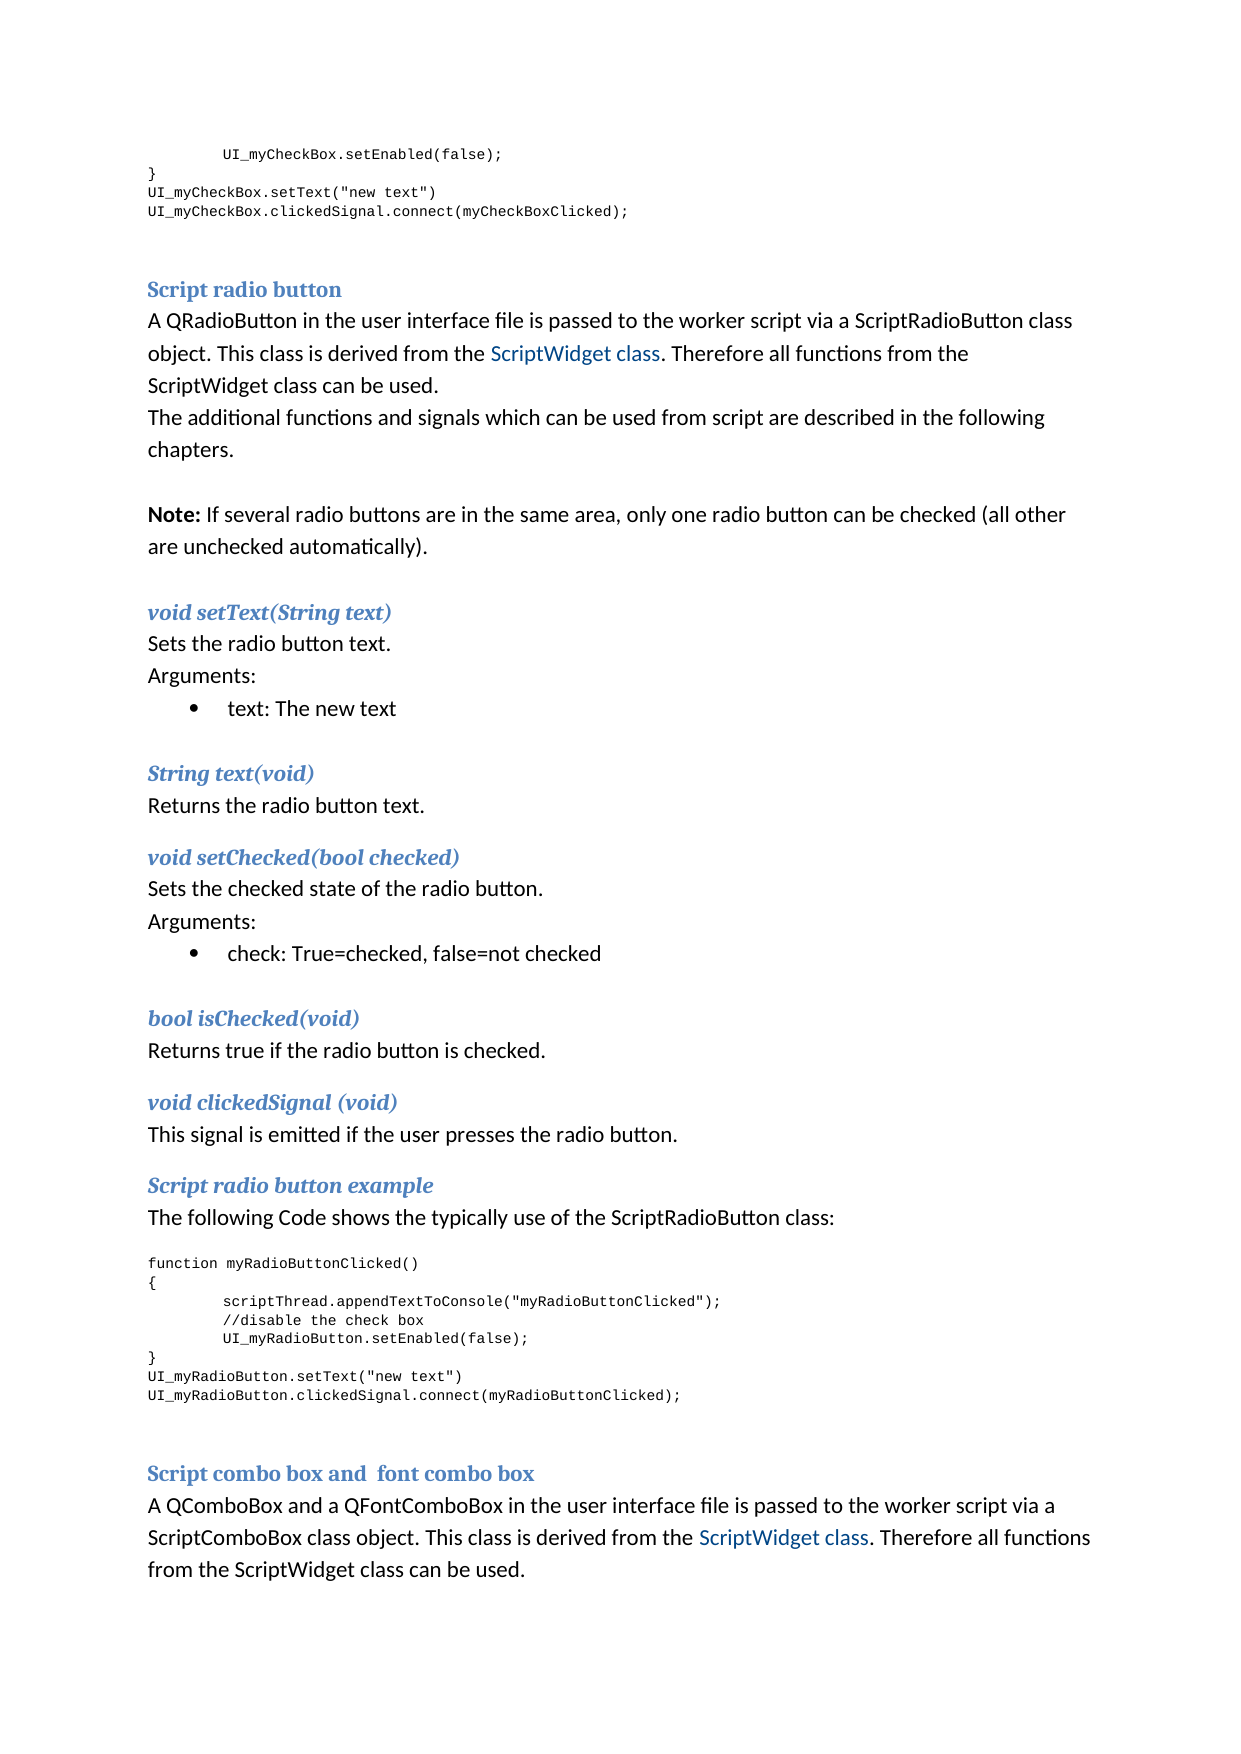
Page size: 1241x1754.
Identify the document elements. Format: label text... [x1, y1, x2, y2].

text UI_myRadioButton.setEnabled(false); [148, 1332, 1093, 1348]
subtitle Script combo box and font combo box [148, 1461, 1093, 1487]
text Arguments: [148, 662, 1093, 690]
list text: The new text [190, 694, 1093, 722]
subtitle Script radio button example [148, 1173, 1093, 1199]
text A QComboBox and a QFontComboBox in the user interface file is passed to the worker script via a ScriptComboBox class object. This class is derived from the ScriptWidget class. Therefore all functions from the ScriptWidget class can be used. [148, 1491, 1093, 1583]
text UI_myCheckBox.setText("new text") [148, 186, 1093, 202]
subtitle String text(void) [148, 761, 1093, 787]
text Sets the radio button text. [148, 629, 1093, 657]
subtitle bool isChecked(void) [148, 1006, 1093, 1033]
text } [148, 167, 1093, 183]
text UI_myCheckBox.clickedSignal.connect(myCheckBoxClicked); [148, 204, 1093, 221]
text //disable the check box [148, 1313, 1093, 1329]
text The following Code shows the typically use of the ScriptRadioButton class: [148, 1203, 1093, 1231]
text { [148, 1275, 1093, 1291]
subtitle void setText(String text) [148, 599, 1093, 626]
text UI_myRadioButton.setText("new text") [148, 1370, 1093, 1386]
text Arguments: [148, 907, 1093, 935]
subtitle void clickedSignal (void) [148, 1089, 1093, 1116]
text scriptThread.appendTextToConsole("myRadioButtonClicked"); [148, 1294, 1093, 1310]
text UI_myCheckBox.setEnabled(false); [148, 148, 1093, 164]
subtitle void setChecked(bool checked) [148, 844, 1093, 871]
subtitle Script radio button [148, 276, 1093, 303]
text } [148, 1351, 1093, 1367]
text This signal is emitted if the user presses the radio button. [148, 1120, 1093, 1148]
list check: True=checked, false=not checked [190, 939, 1093, 967]
text Returns true if the radio button is checked. [148, 1036, 1093, 1064]
text The additional functions and signals which can be used from script are described in the following chapters. [148, 403, 1093, 463]
text Sets the checked state of the radio button. [148, 874, 1093, 903]
text Returns the radio button text. [148, 791, 1093, 819]
text A QRadioButton in the user interface file is passed to the worker script via a ScriptRadioButton class object. This class is derived from the ScriptWidget class. Therefore all functions from the ScriptWidget class can be used. [148, 307, 1093, 399]
text function myRadioButtonClicked() [148, 1256, 1093, 1272]
text Note: If several radio buttons are in the same area, only one radio button can be checked (all other are unchecked automatically). [148, 500, 1093, 560]
text UI_myRadioButton.clickedSignal.connect(myRadioButtonClicked); [148, 1389, 1093, 1405]
